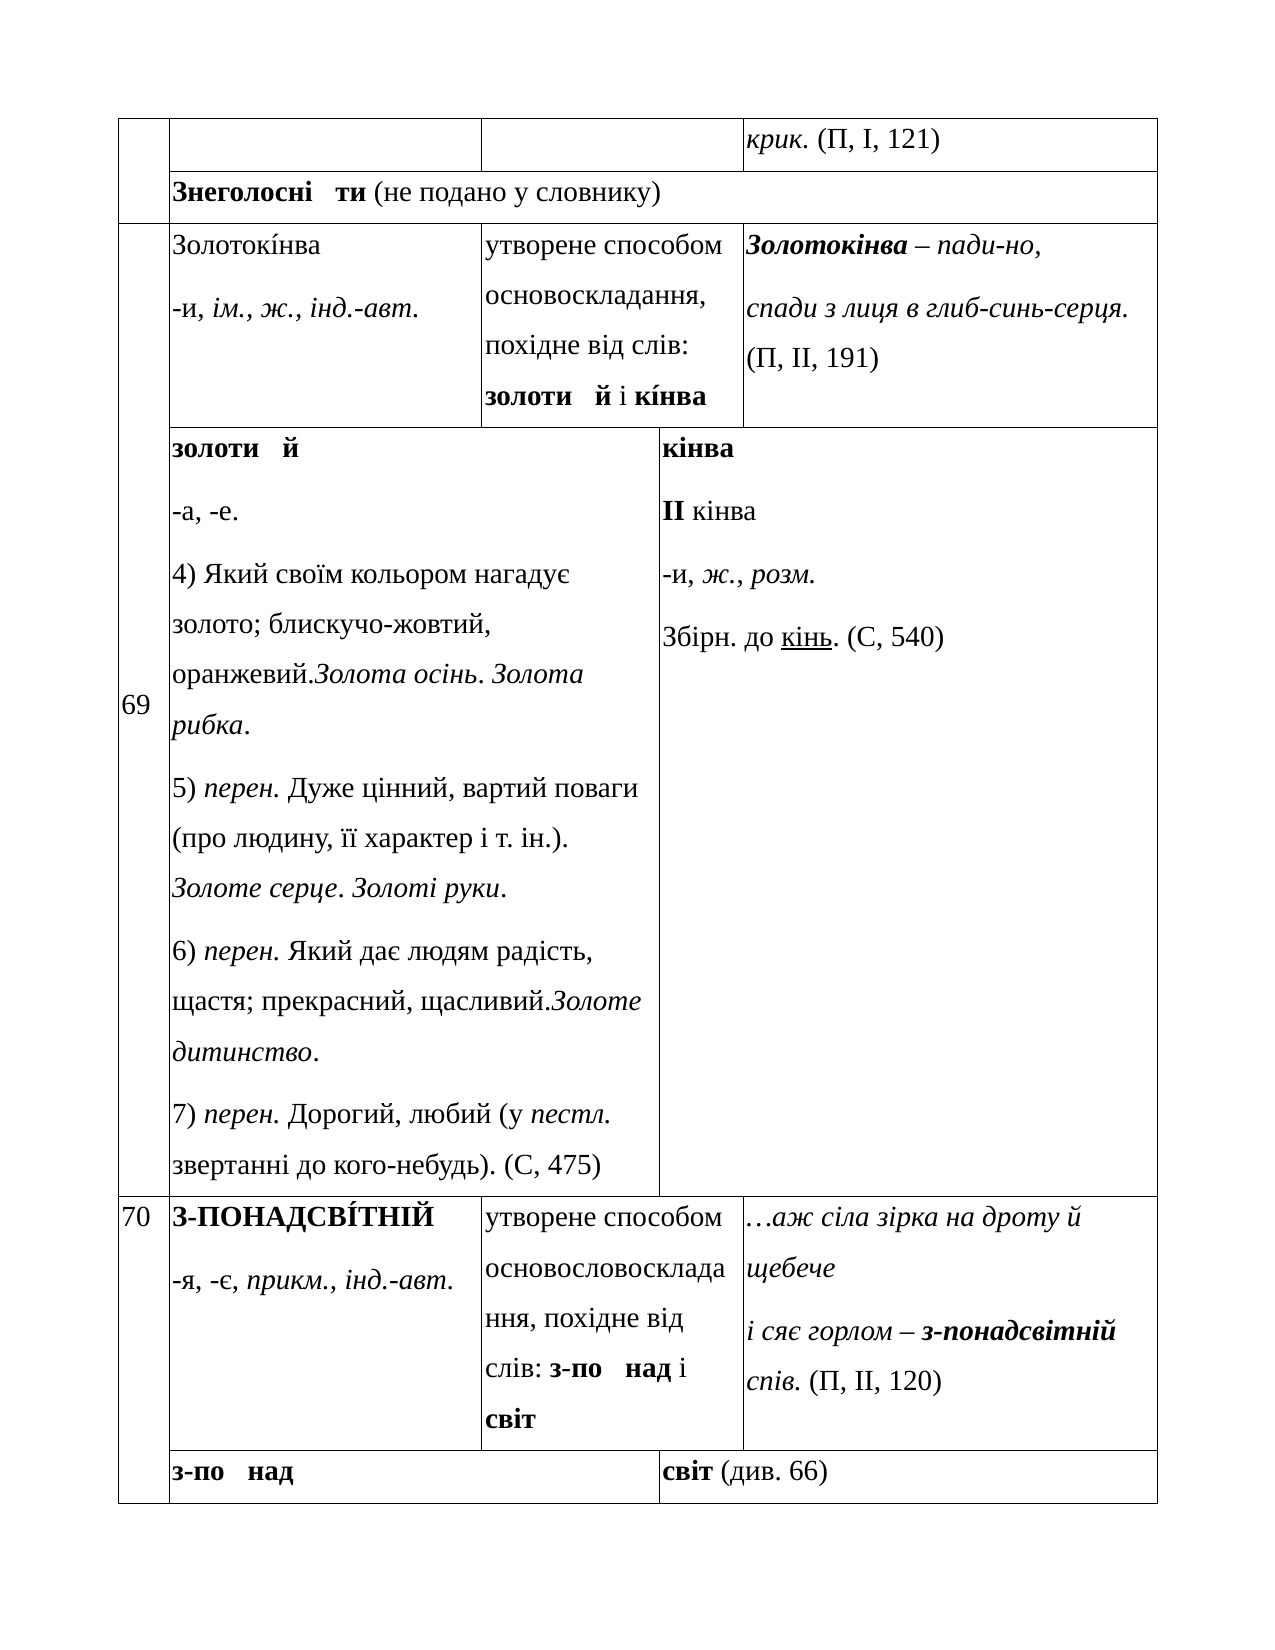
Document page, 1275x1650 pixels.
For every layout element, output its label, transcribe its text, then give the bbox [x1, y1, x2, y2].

table_cell Золотокíнва -и, ім., ж., інд.-авт. [170, 224, 481, 427]
table_cell золотий -а, -е. 4) Який своїм кольором нагадує золото; блискучо-жовтий, оранжевий.Золота осінь. Золота рибка. 5) перен. Дуже цінний, вартий поваги (про людину, її характер і т. ін.). Золоте серце. Золоті руки. 6) перен. Який дає людям радість, щастя; прекрасний, щасливий.Золоте дитинство. 7) перен. Дорогий, любий (у пестл. звертанні до кого-небудь). (С, 475) [170, 428, 659, 1196]
table_cell [170, 119, 481, 171]
table_cell [482, 119, 743, 171]
table_cell 69 [119, 224, 169, 1196]
table_cell світ (див. 66) [660, 1451, 1157, 1502]
table_cell [119, 119, 169, 223]
table_cell кінва II кінва -и, ж., розм. Збірн. до кінь. (С, 540) [660, 428, 1157, 1196]
table_cell Знеголосніти (не подано у словнику) [170, 172, 1157, 223]
table_cell …аж сіла зірка на дроту й щебече і сяє горлом – з-понадсвітній спів. (П, ІІ, 120) [744, 1197, 1157, 1450]
table_cell утворене способом основословоскладання, похідне від слів: з-понад і світ [482, 1197, 743, 1450]
table_cell З-понадсвíтній -я, -є, прикм., інд.-авт. [170, 1197, 481, 1450]
table_cell з-понад [170, 1451, 659, 1502]
table_cell 70 [119, 1197, 169, 1502]
table_cell утворене способом основоскладання, похідне від слів: золотий і кíнва [482, 224, 743, 427]
table_cell Золотокінва – пади-но, спади з лиця в глиб-синь-серця. (П, ІІ, 191) [744, 224, 1157, 427]
table_cell крик. (П, І, 121) [744, 119, 1157, 171]
